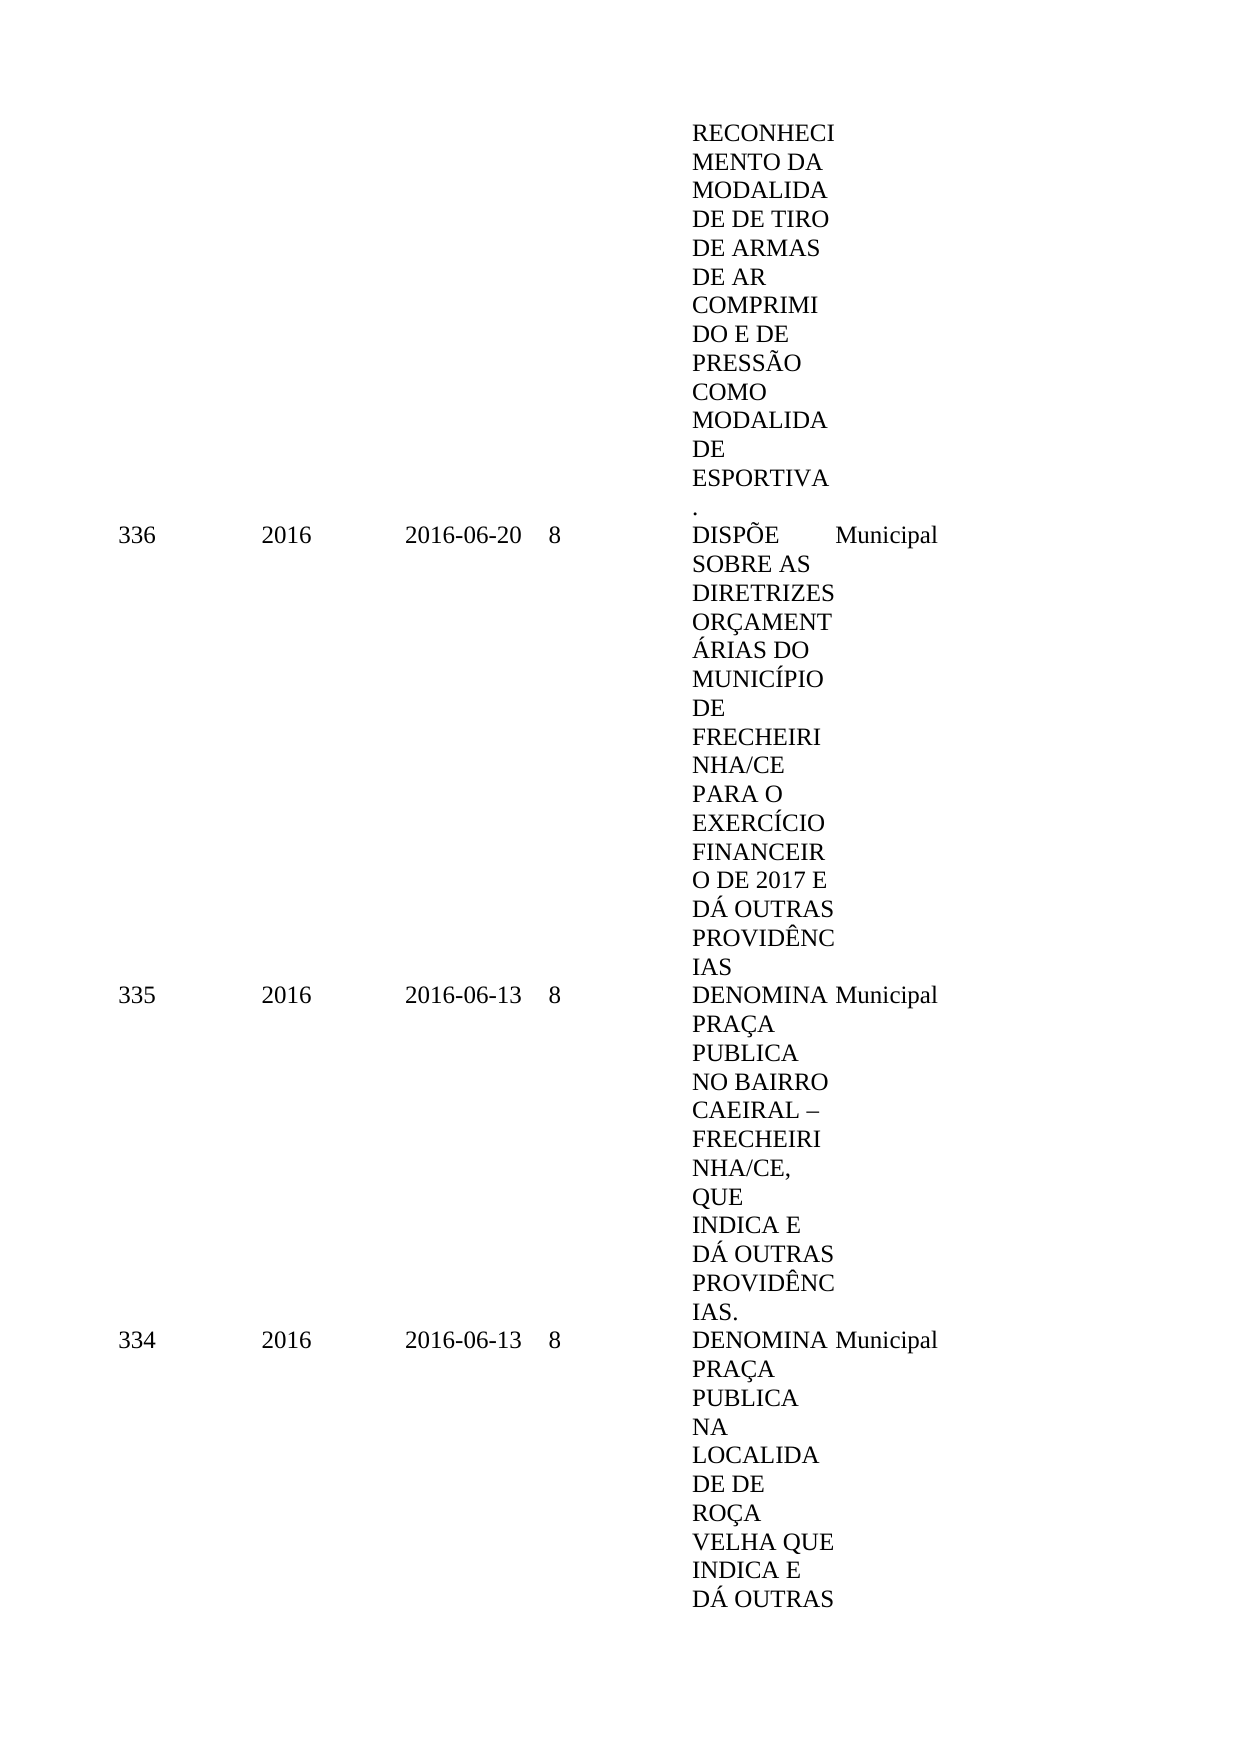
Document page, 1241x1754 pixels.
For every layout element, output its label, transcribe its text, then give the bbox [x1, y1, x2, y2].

table_cell RECONHECIMENTO DA MODALIDADE DE TIRO DE ARMAS DE AR COMPRIMIDO E DE PRESSÃO COMO MODALIDADE ESPORTIVA. [692, 118, 835, 521]
table_cell 2016-06-20 [405, 521, 548, 981]
table_cell [405, 118, 548, 521]
table_cell [979, 1326, 1122, 1613]
table_cell Municipal [835, 521, 979, 981]
table_cell [118, 118, 261, 521]
table_cell 336 [118, 521, 261, 981]
table_cell 8 [548, 1326, 692, 1613]
table_cell [548, 118, 692, 521]
table_cell [979, 981, 1122, 1326]
table_cell [835, 118, 979, 521]
table_cell 2016 [261, 981, 405, 1326]
table_cell [261, 118, 405, 521]
table_cell DENOMINA PRAÇA PUBLICA NO BAIRRO CAEIRAL – FRECHEIRINHA/CE, QUE INDICA E DÁ OUTRAS PROVIDÊNCIAS. [692, 981, 835, 1326]
table_cell [979, 521, 1122, 981]
table_cell 335 [118, 981, 261, 1326]
table_cell 2016 [261, 1326, 405, 1613]
table_cell [979, 118, 1122, 521]
table_cell 8 [548, 521, 692, 981]
table_cell 8 [548, 981, 692, 1326]
table_cell 2016-06-13 [405, 1326, 548, 1613]
table_cell 334 [118, 1326, 261, 1613]
table_cell Municipal [835, 981, 979, 1326]
table_cell 2016-06-13 [405, 981, 548, 1326]
table_cell Municipal [835, 1326, 979, 1613]
table_cell DISPÕE SOBRE AS DIRETRIZES ORÇAMENTÁRIAS DO MUNICÍPIO DE FRECHEIRINHA/CE PARA O EXERCÍCIO FINANCEIRO DE 2017 E DÁ OUTRAS PROVIDÊNCIAS [692, 521, 835, 981]
table_cell 2016 [261, 521, 405, 981]
table_cell DENOMINA PRAÇA PUBLICA NA LOCALIDADE DE ROÇA VELHA QUE INDICA E DÁ OUTRAS [692, 1326, 835, 1613]
